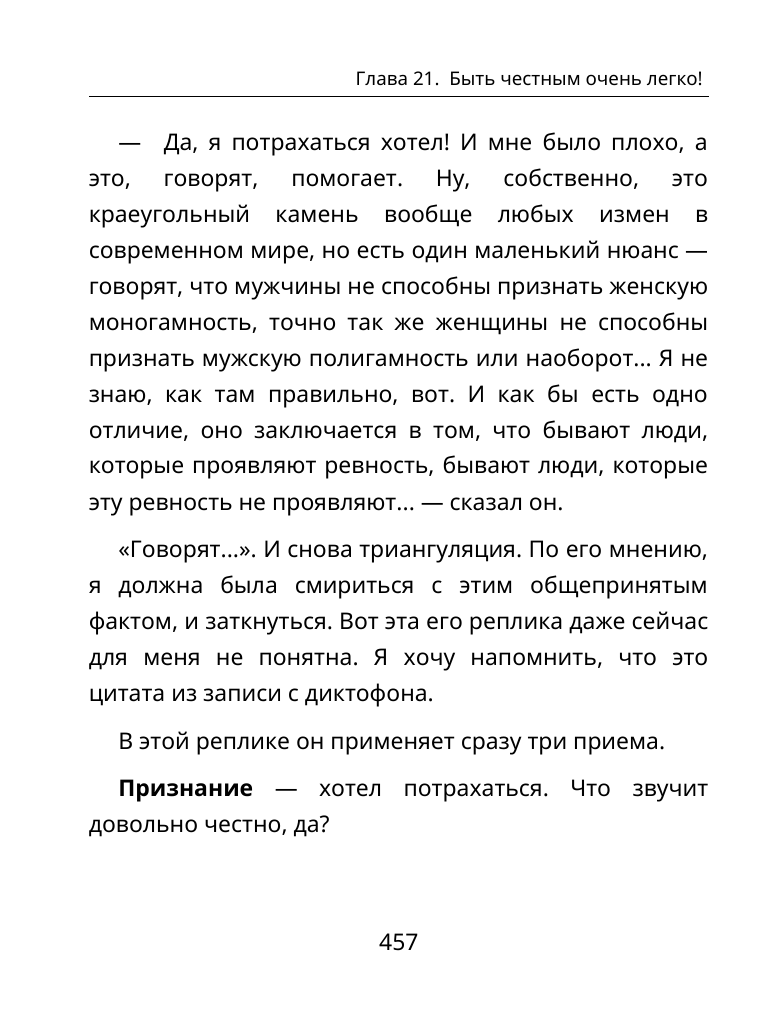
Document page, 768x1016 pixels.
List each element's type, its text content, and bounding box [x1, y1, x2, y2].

list Да, я потрахаться хотел! И мне было плохо, а это, говорят, помогает. Ну, собственно, это краеугольный камень вообще любых измен в современном мире, но есть один маленький нюанс — говорят, что мужчины не способны признать женскую моногамность, точно так же женщины не способны признать мужскую полигамность или наоборот... Я не знаю, как там правильно, вот. И как бы есть одно отличие, оно заключается в том, что бывают люди, которые проявляют ревность, бывают люди, которые эту ревность не проявляют... — сказал он. [88, 126, 709, 517]
text В этой реплике он применяет сразу три приема. [88, 724, 709, 756]
text «Говорят...». И снова триангуляция. По его мнению, я должна была смириться с этим общепринятым фактом, и заткнуться. Вот эта его реплика даже сейчас для меня не понятна. Я хочу напомнить, что это цитата из записи с диктофона. [88, 533, 709, 708]
text Признание — хотел потрахаться. Что звучит довольно честно, да? [88, 772, 709, 839]
